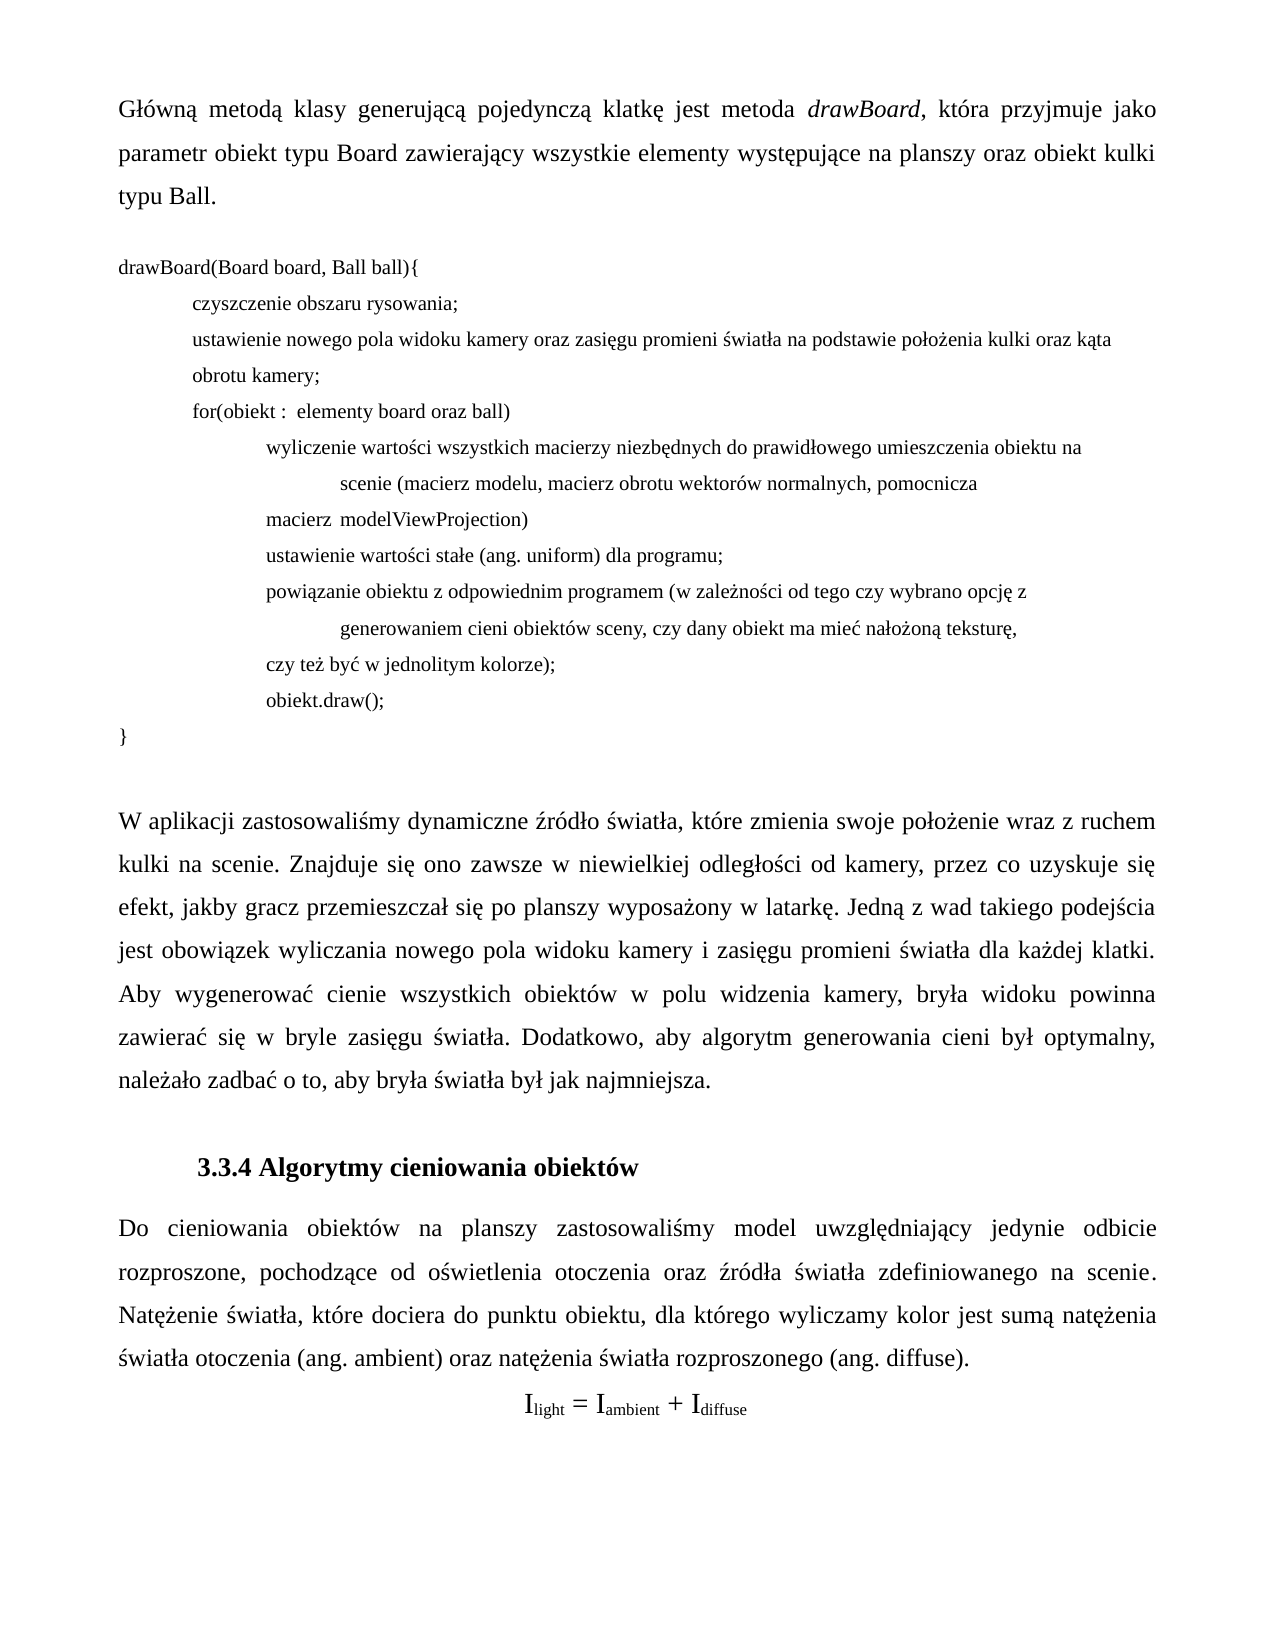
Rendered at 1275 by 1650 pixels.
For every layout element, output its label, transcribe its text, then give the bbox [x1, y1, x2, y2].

text W aplikacji zastosowaliśmy dynamiczne źródło światła, które zmienia swoje położenie wraz z ruchem kulki na scenie. Znajduje się ono zawsze w niewielkiej odległości od kamery, przez co uzyskuje się efekt, jakby gracz przemieszczał się po planszy wyposażony w latarkę. Jedną z wad takiego podejścia jest obowiązek wyliczania nowego pola widoku kamery i zasięgu promieni światła dla każdej klatki. Aby wygenerować cienie wszystkich obiektów w polu widzenia kamery, bryła widoku powinna zawierać się w bryle zasięgu światła. Dodatkowo, aby algorytm generowania cieni był optymalny, należało zadbać o to, aby bryła światła był jak najmniejsza. [118, 806, 1157, 1094]
text powiązanie obiektu z odpowiednim programem (w zależności od tego czy wybrano opcję z generowaniem cieni obiektów sceny, czy dany obiekt ma mieć nałożoną teksturę, czy też być w jednolitym kolorze); [118, 579, 1157, 676]
text } [118, 723, 1157, 748]
subtitle Algorytmy cieniowania obiektów [191, 1151, 1157, 1182]
text czyszczenie obszaru rysowania; [118, 291, 1157, 315]
text wyliczenie wartości wszystkich macierzy niezbędnych do prawidłowego umieszczenia obiektu na scenie (macierz modelu, macierz obrotu wektorów normalnych, pomocnicza macierz modelViewProjection) [118, 435, 1157, 531]
text Do cieniowania obiektów na planszy zastosowaliśmy model uwzględniający jedynie odbicie rozproszone, pochodzące od oświetlenia otoczenia oraz źródła światła zdefiniowanego na scenie. Natężenie światła, które dociera do punktu obiektu, dla którego wyliczamy kolor jest sumą natężenia światła otoczenia (ang. ambient) oraz natężenia światła rozproszonego (ang. diffuse). [118, 1213, 1157, 1372]
text Ilight = Iambient + Idiffuse [118, 1386, 1157, 1419]
text ustawienie wartości stałe (ang. uniform) dla programu; [118, 543, 1157, 567]
text drawBoard(Board board, Ball ball){ [118, 255, 1157, 279]
text ustawienie nowego pola widoku kamery oraz zasięgu promieni światła na podstawie położenia kulki oraz kąta obrotu kamery; [118, 327, 1157, 387]
text Główną metodą klasy generującą pojedynczą klatkę jest metoda drawBoard, która przyjmuje jako parametr obiekt typu Board zawierający wszystkie elementy występujące na planszy oraz obiekt kulki typu Ball. [118, 94, 1157, 209]
text obiekt.draw(); [118, 687, 1157, 712]
text for(obiekt : elementy board oraz ball) [118, 399, 1157, 423]
